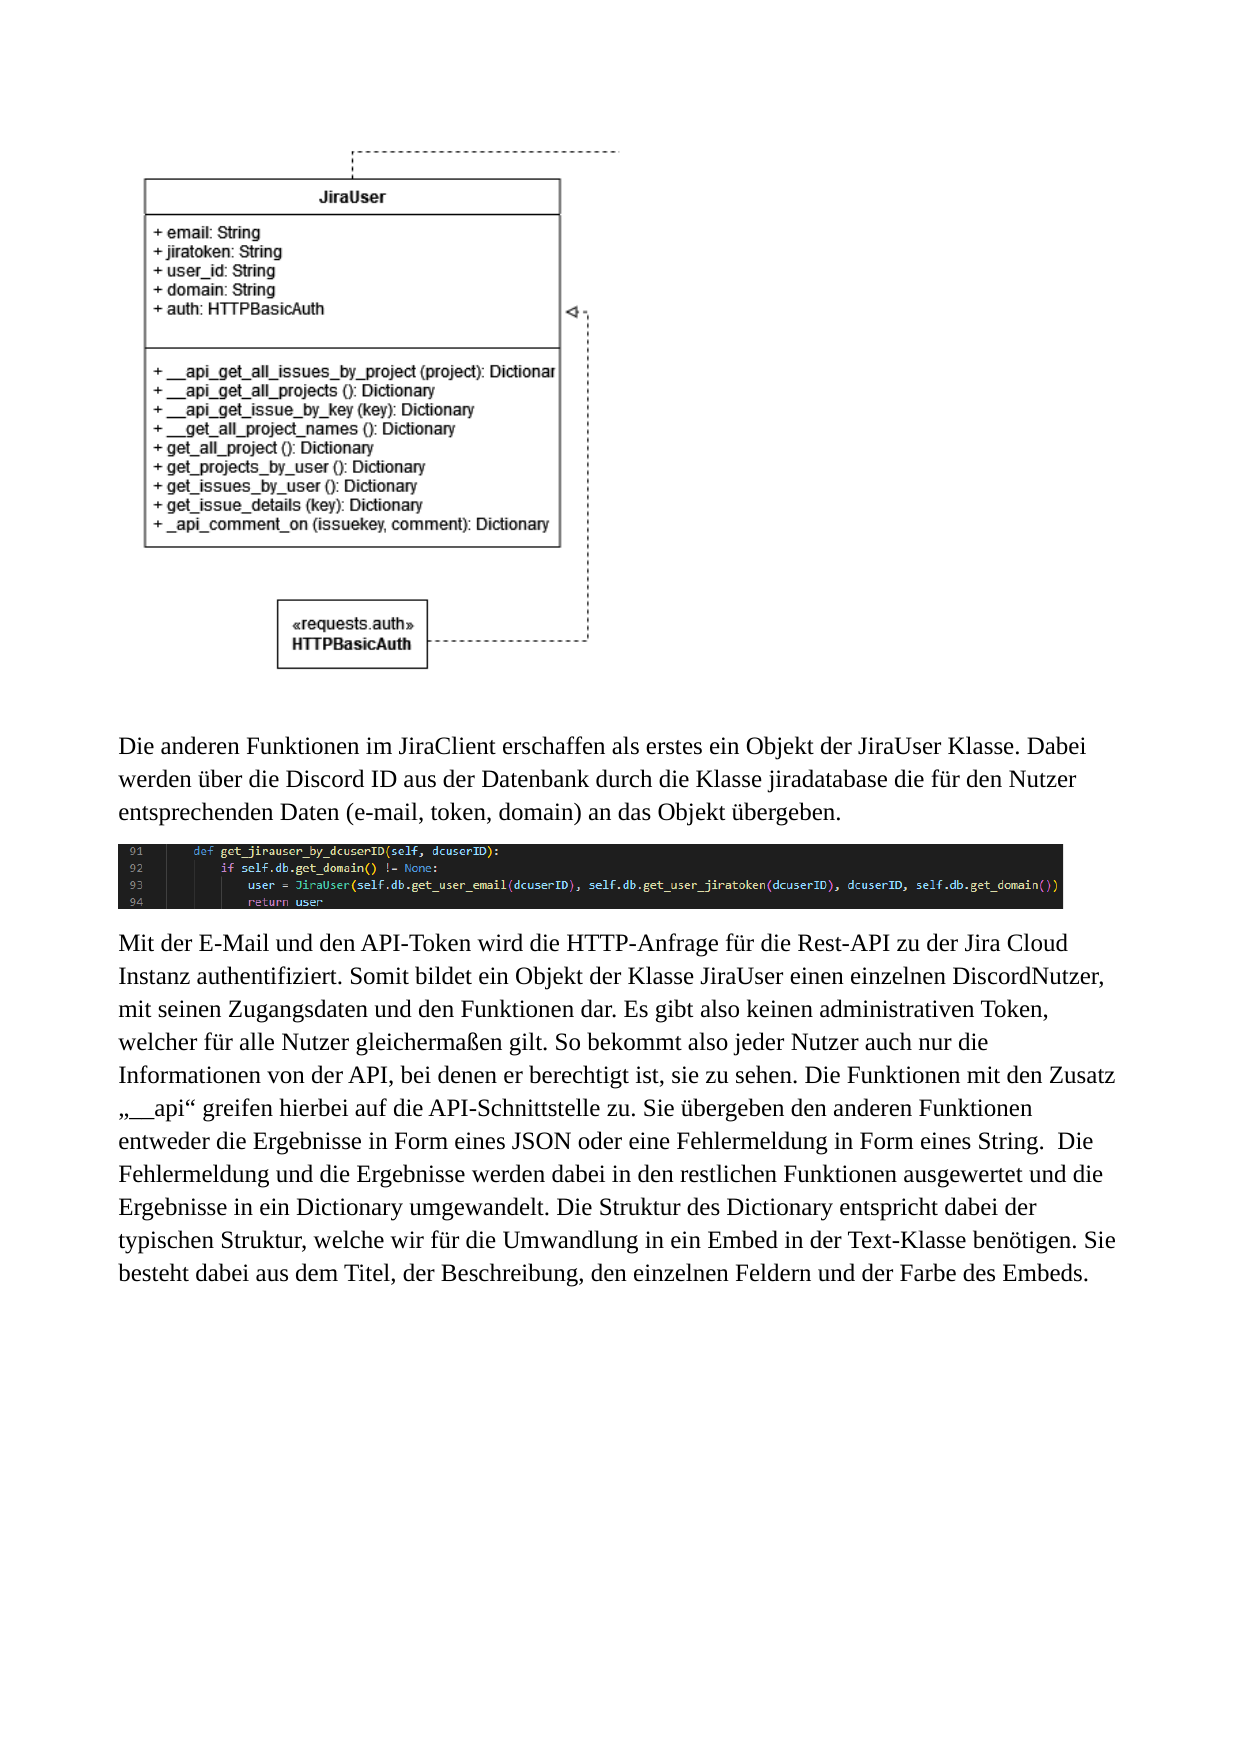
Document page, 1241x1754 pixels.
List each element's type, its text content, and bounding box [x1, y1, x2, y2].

picture [118, 844, 1064, 909]
text Die anderen Funktionen im JiraClient erschaffen als erstes ein Objekt der JiraUser Klasse. Dabei werden über die Discord ID aus der Datenbank durch die Klasse jiradatabase die für den Nutzer entsprechenden Daten (e-mail, token, domain) an das Objekt übergeben. [118, 731, 1122, 826]
text Mit der E-Mail und den API-Token wird die HTTP-Anfrage für die Rest-API zu der Jira Cloud Instanz authentifiziert. Somit bildet ein Objekt der Klasse JiraUser einen einzelnen DiscordNutzer, mit seinen Zugangsdaten und den Funktionen dar. Es gibt also keinen administrativen Token, welcher für alle Nutzer gleichermaßen gilt. So bekommt also jeder Nutzer auch nur die Informationen von der API, bei denen er berechtigt ist, sie zu sehen. Die Funktionen mit den Zusatz „__api“ greifen hierbei auf die API-Schnittstelle zu. Sie übergeben den anderen Funktionen entweder die Ergebnisse in Form eines JSON oder eine Fehlermeldung in Form eines String. Die Fehlermeldung und die Ergebnisse werden dabei in den restlichen Funktionen ausgewertet und die Ergebnisse in ein Dictionary umgewandelt. Die Struktur des Dictionary entspricht dabei der typischen Struktur, welche wir für die Umwandlung in ein Embed in der Text-Klasse benötigen. Sie besteht dabei aus dem Titel, der Beschreibung, den einzelnen Feldern und der Farbe des Embeds. [118, 928, 1122, 1287]
